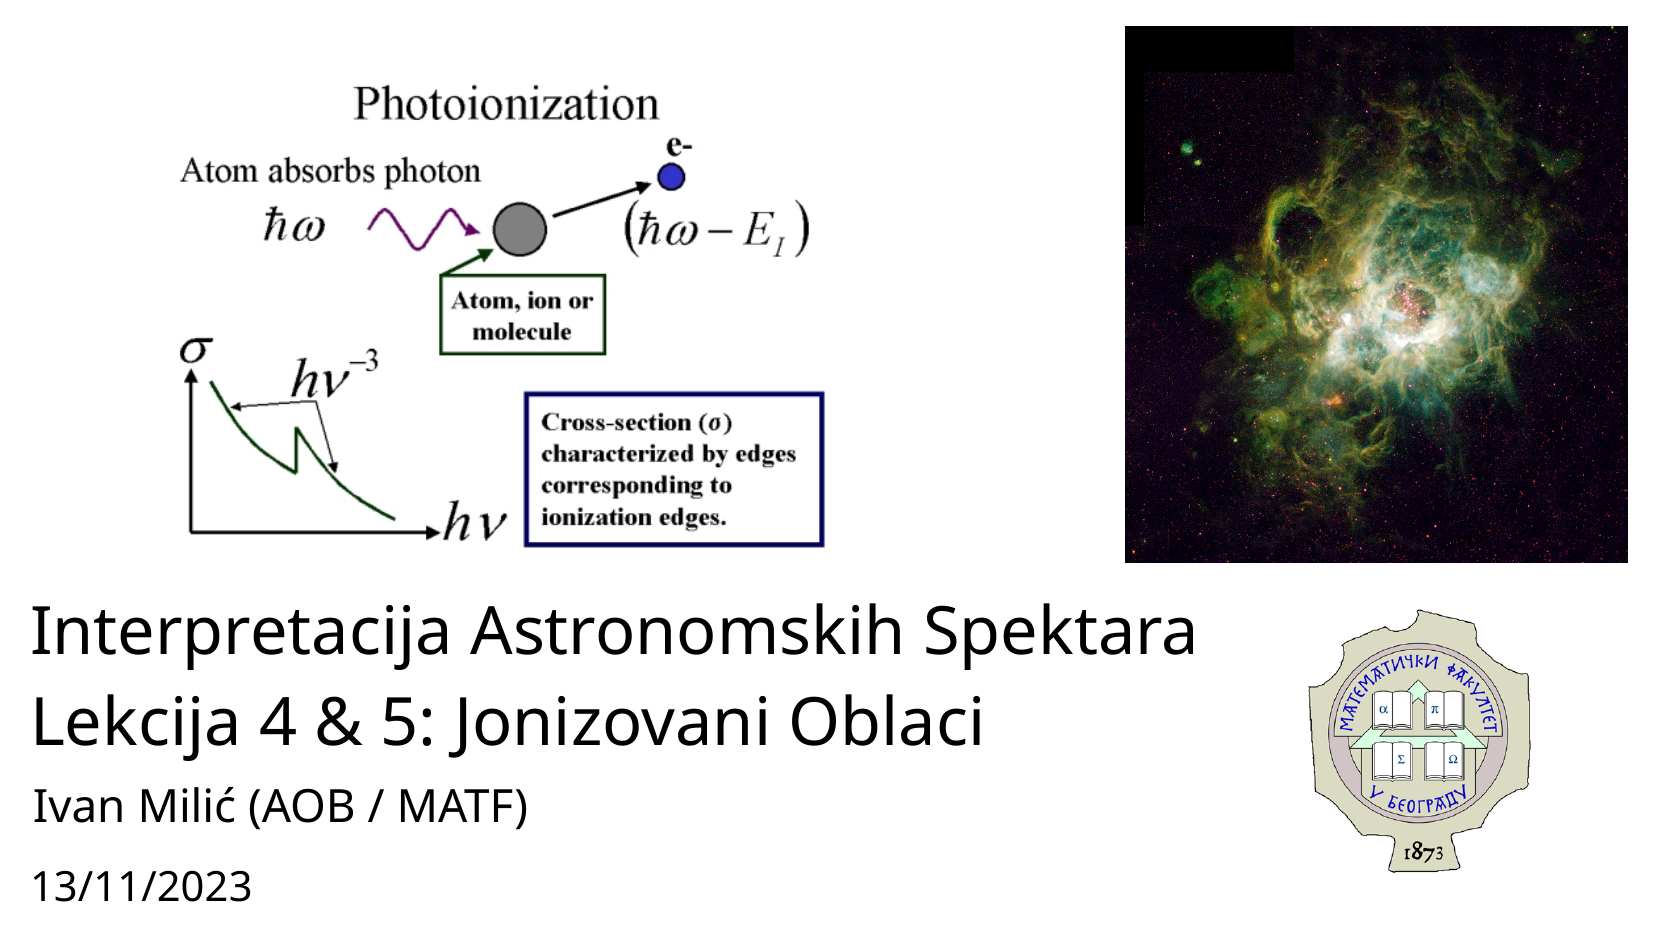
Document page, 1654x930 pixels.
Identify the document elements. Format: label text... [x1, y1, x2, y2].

picture [1125, 26, 1628, 563]
text_box Interpretacija Astronomskih Spektara Lekcija 4 & 5: Jonizovani Oblaci [30, 583, 1193, 765]
picture [1193, 571, 1644, 909]
picture [112, 0, 901, 591]
subtitle 13/11/2023 [30, 847, 1530, 923]
text_box Ivan Milić (AOB / MATF) [18, 765, 1193, 847]
